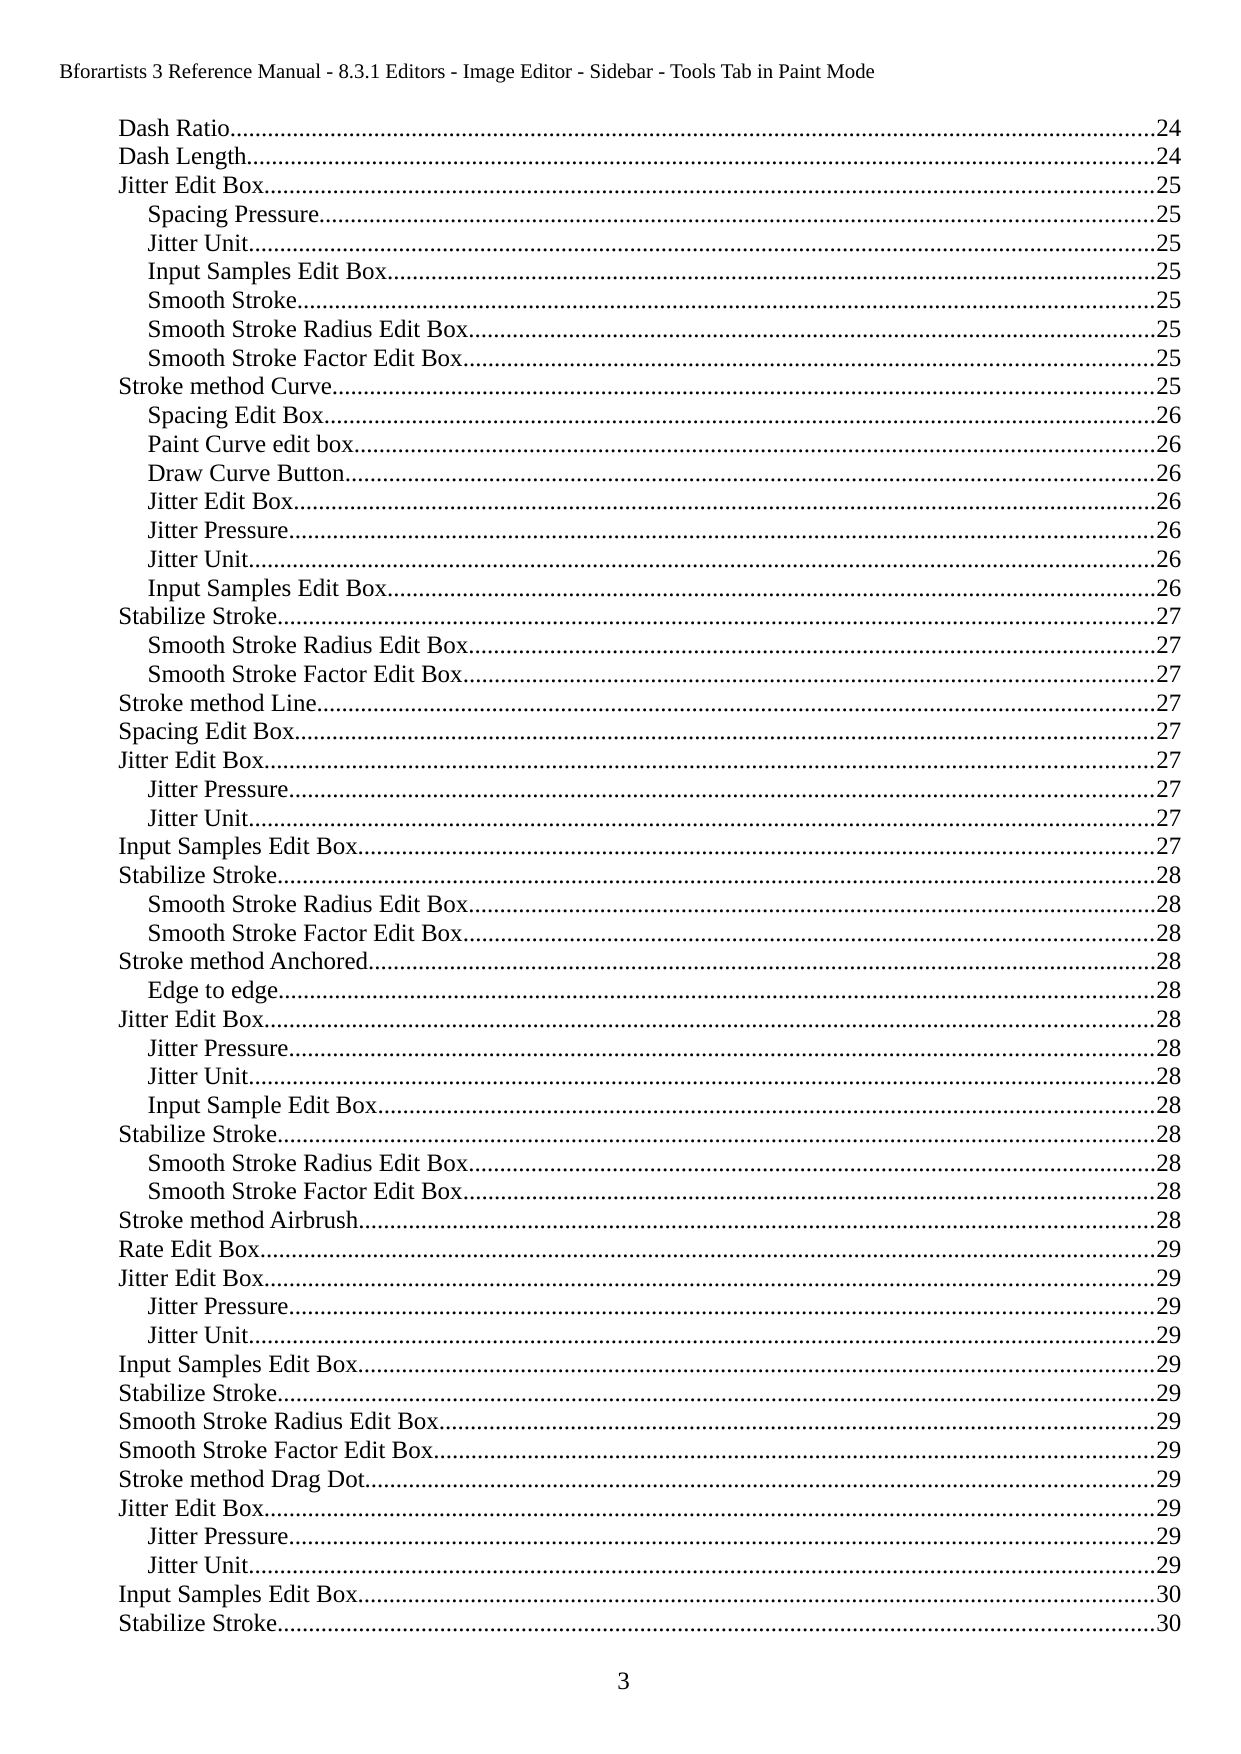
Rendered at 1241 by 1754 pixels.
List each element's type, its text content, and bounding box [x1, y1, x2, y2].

text Spacing Edit Box 26 [147, 400, 1181, 429]
text Spacing Pressure 25 [147, 199, 1181, 228]
text Stroke method Anchored 28 [118, 946, 1181, 975]
text Jitter Pressure 29 [147, 1291, 1181, 1320]
text Stroke method Drag Dot 29 [118, 1464, 1181, 1493]
text Stroke method Curve 25 [118, 371, 1181, 400]
text Stabilize Stroke 28 [118, 1119, 1181, 1148]
text Jitter Edit Box 29 [118, 1493, 1181, 1521]
text Smooth Stroke Factor Edit Box 25 [147, 343, 1181, 371]
text Stabilize Stroke 29 [118, 1378, 1181, 1406]
text Draw Curve Button 26 [147, 458, 1181, 486]
text Jitter Edit Box 26 [147, 486, 1181, 515]
text Dash Length 24 [118, 141, 1181, 170]
text Stabilize Stroke 27 [118, 601, 1181, 630]
text Stroke method Line 27 [118, 688, 1181, 716]
text Smooth Stroke Radius Edit Box 25 [147, 314, 1181, 343]
text Jitter Unit 26 [147, 544, 1181, 573]
text Smooth Stroke 25 [147, 285, 1181, 314]
text Input Sample Edit Box 28 [147, 1090, 1181, 1119]
text Smooth Stroke Radius Edit Box 28 [147, 1148, 1181, 1176]
text Input Samples Edit Box 30 [118, 1579, 1181, 1608]
text Input Samples Edit Box 29 [118, 1349, 1181, 1378]
text Jitter Pressure 26 [147, 515, 1181, 544]
text Paint Curve edit box 26 [147, 429, 1181, 458]
text Stroke method Airbrush 28 [118, 1205, 1181, 1234]
text Smooth Stroke Factor Edit Box 27 [147, 659, 1181, 688]
text Rate Edit Box 29 [118, 1234, 1181, 1263]
text Jitter Pressure 28 [147, 1033, 1181, 1061]
text Spacing Edit Box 27 [118, 716, 1181, 745]
text Smooth Stroke Factor Edit Box 29 [118, 1435, 1181, 1464]
text Smooth Stroke Radius Edit Box 28 [147, 889, 1181, 918]
text Dash Ratio 24 [118, 113, 1181, 141]
text Jitter Unit 27 [147, 803, 1181, 831]
text Stabilize Stroke 28 [118, 860, 1181, 889]
text Input Samples Edit Box 27 [118, 831, 1181, 860]
text Smooth Stroke Radius Edit Box 27 [147, 630, 1181, 659]
text Jitter Edit Box 28 [118, 1004, 1181, 1033]
text Jitter Unit 28 [147, 1061, 1181, 1090]
text Jitter Unit 25 [147, 228, 1181, 256]
text Edge to edge 28 [147, 975, 1181, 1004]
text Stabilize Stroke 30 [118, 1608, 1181, 1636]
text Smooth Stroke Factor Edit Box 28 [147, 1176, 1181, 1205]
text Jitter Edit Box 25 [118, 170, 1181, 199]
text Input Samples Edit Box 26 [147, 573, 1181, 601]
text Smooth Stroke Radius Edit Box 29 [118, 1406, 1181, 1435]
text Jitter Pressure 29 [147, 1521, 1181, 1550]
text Jitter Edit Box 27 [118, 745, 1181, 774]
text Jitter Unit 29 [147, 1320, 1181, 1349]
text Jitter Pressure 27 [147, 774, 1181, 803]
text Jitter Unit 29 [147, 1550, 1181, 1579]
text Smooth Stroke Factor Edit Box 28 [147, 918, 1181, 946]
text Jitter Edit Box 29 [118, 1263, 1181, 1291]
text Input Samples Edit Box 25 [147, 256, 1181, 285]
